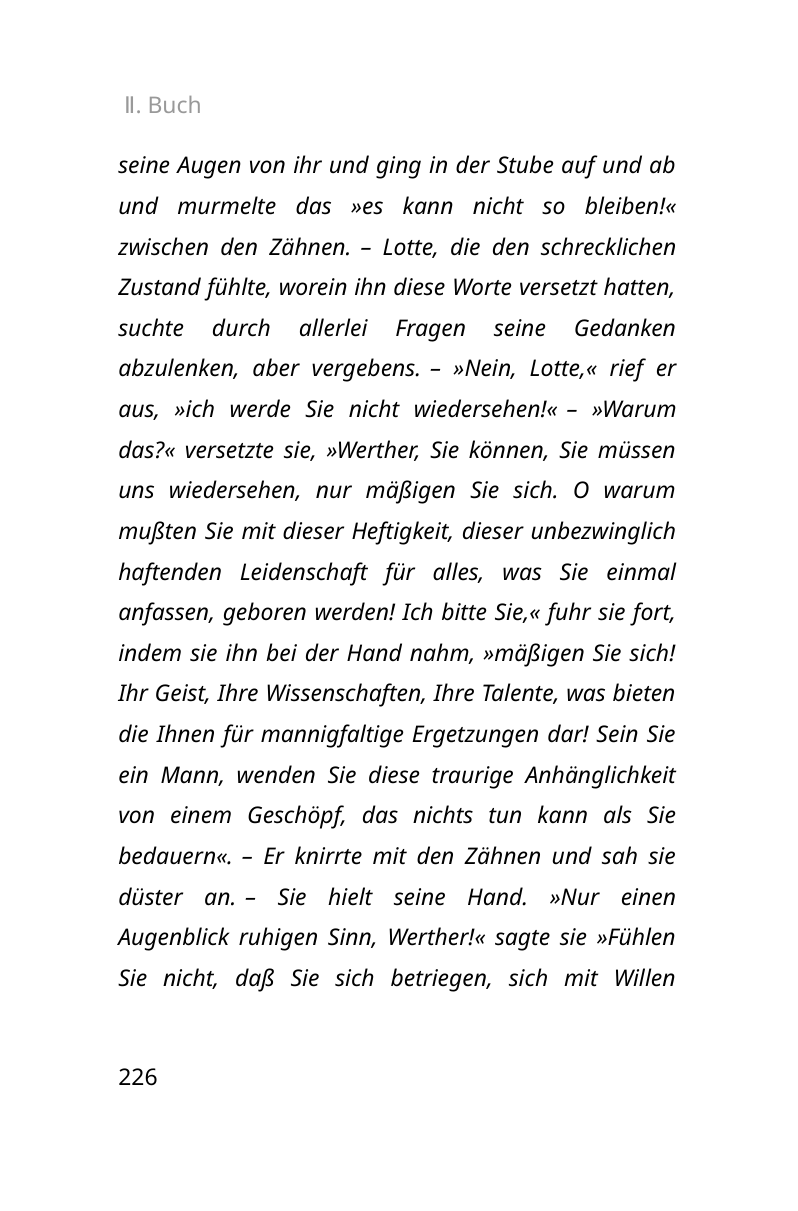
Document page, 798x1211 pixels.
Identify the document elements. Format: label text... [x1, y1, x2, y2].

text seine Augen von ihr und ging in der Stube auf und ab und murmelte das »es kann nicht so bleiben!« zwischen den Zähnen. – Lotte, die den schrecklichen Zustand fühlte, worein ihn diese Worte versetzt hatten, suchte durch allerlei Fragen seine Gedanken abzulenken, aber vergebens. – »Nein, Lotte,« rief er aus, »ich werde Sie nicht wiedersehen!« – »Warum das?« versetzte sie, »Werther, Sie können, Sie müssen uns wiedersehen, nur mäßigen Sie sich. O warum mußten Sie mit dieser Heftigkeit, dieser unbezwinglich haftenden Leidenschaft für alles, was Sie einmal anfassen, geboren werden! Ich bitte Sie,« fuhr sie fort, indem sie ihn bei der Hand nahm, »mäßigen Sie sich! Ihr Geist, Ihre Wissenschaften, Ihre Talente, was bieten die Ihnen für mannigfaltige Ergetzungen dar! Sein Sie ein Mann, wenden Sie diese traurige Anhänglichkeit von einem Geschöpf, das nichts tun kann als Sie bedauern«. – Er knirrte mit den Zähnen und sah sie düster an. – Sie hielt seine Hand. »Nur einen Augenblick ruhigen Sinn, Werther!« sagte sie »Fühlen Sie nicht, daß Sie sich betriegen, sich mit Willen [118, 149, 679, 993]
